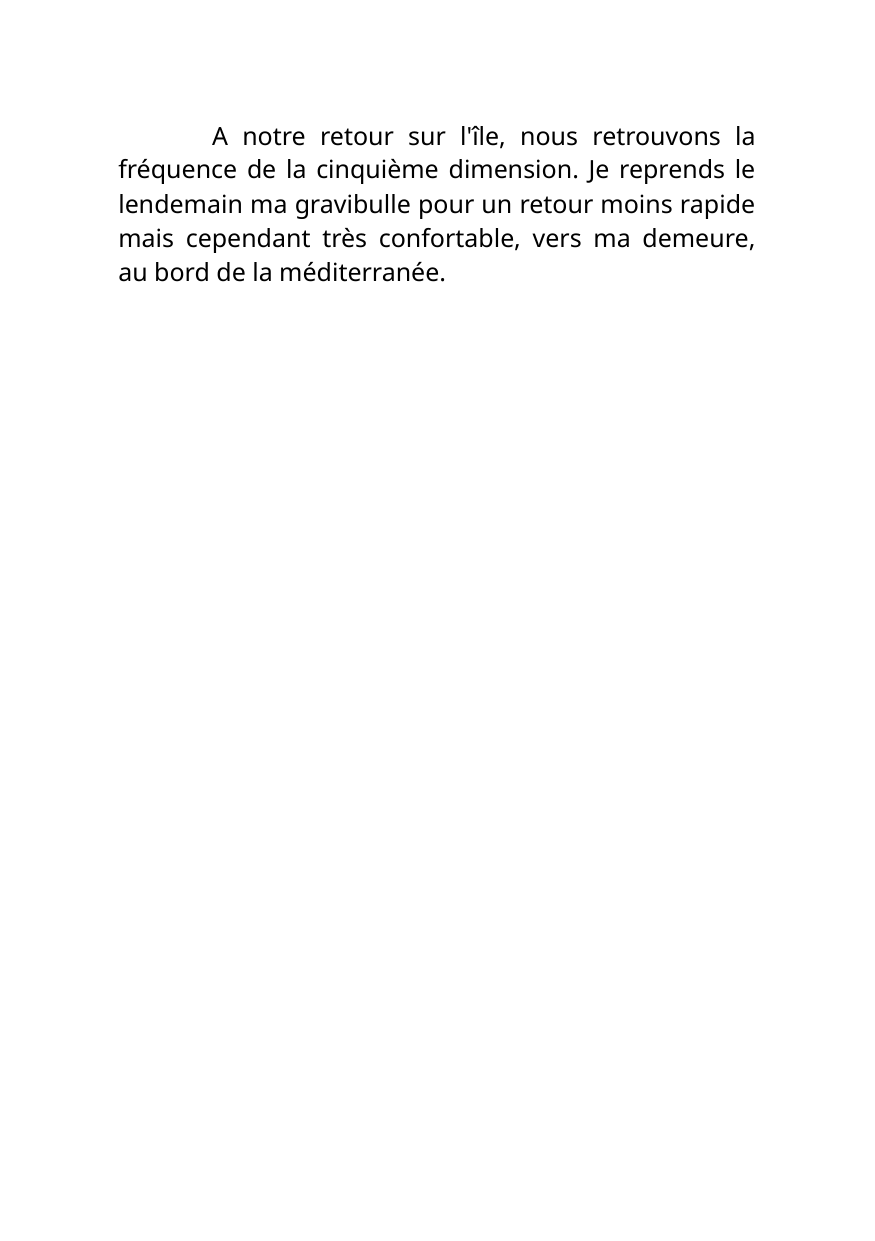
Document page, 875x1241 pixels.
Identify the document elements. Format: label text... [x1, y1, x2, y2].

text A notre retour sur l'île, nous retrouvons la fréquence de la cinquième dimension. Je reprends le lendemain ma gravibulle pour un retour moins rapide mais cependant très confortable, vers ma demeure, au bord de la méditerranée. [118, 118, 756, 288]
